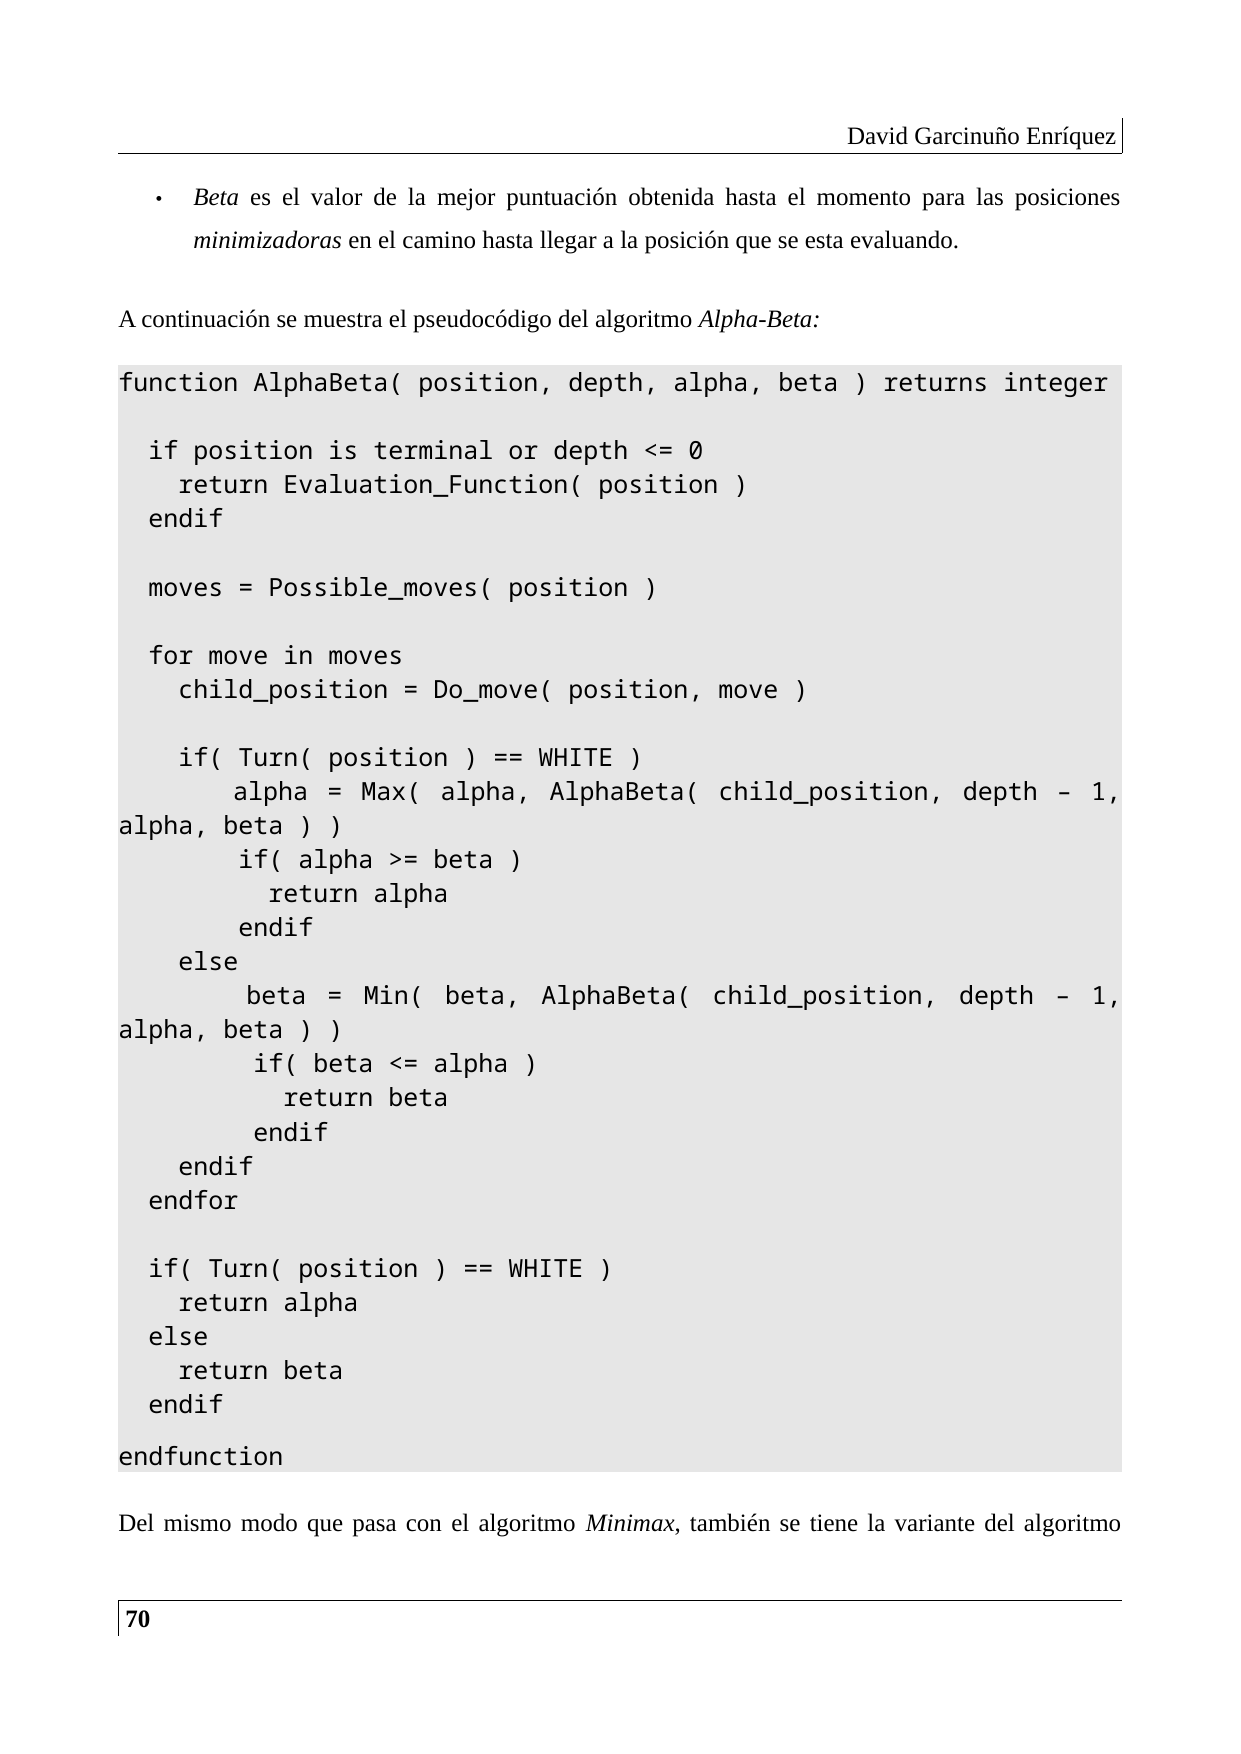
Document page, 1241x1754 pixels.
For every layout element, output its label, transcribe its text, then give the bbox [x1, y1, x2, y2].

text for move in moves [118, 637, 1122, 671]
text if position is terminal or depth <= 0 [118, 433, 1122, 467]
text if( Turn( position ) == WHITE ) [118, 1250, 1122, 1284]
text return alpha [118, 1284, 1122, 1318]
text beta = Min( beta, AlphaBeta( child_position, depth – 1, alpha, beta ) ) [118, 978, 1122, 1046]
text if( alpha >= beta ) [118, 842, 1122, 876]
text child_position = Do_move( position, move ) [118, 671, 1122, 705]
text moves = Possible_moves( position ) [118, 569, 1122, 603]
text else [118, 944, 1122, 978]
text if( Turn( position ) == WHITE ) [118, 739, 1122, 773]
text Del mismo modo que pasa con el algoritmo Minimax, también se tiene la variante del algoritmo [118, 1508, 1122, 1537]
text endif [118, 501, 1122, 535]
text else [118, 1318, 1122, 1353]
text return beta [118, 1353, 1122, 1387]
text alpha = Max( alpha, AlphaBeta( child_position, depth – 1, alpha, beta ) ) [118, 773, 1122, 842]
text return Evaluation_Function( position ) [118, 467, 1122, 501]
text endif [118, 910, 1122, 944]
text if( beta <= alpha ) [118, 1046, 1122, 1080]
text function AlphaBeta( position, depth, alpha, beta ) returns integer [118, 365, 1122, 399]
text return beta [118, 1080, 1122, 1114]
text A continuación se muestra el pseudocódigo del algoritmo Alpha-Beta: [118, 304, 1122, 333]
text endif [118, 1148, 1122, 1182]
text endfunction [118, 1438, 1122, 1472]
list Beta es el valor de la mejor puntuación obtenida hasta el momento para las posiciones minimizadoras en el camino hasta llegar a la posición que se esta evaluando. [156, 182, 1122, 254]
text endfor [118, 1182, 1122, 1216]
text return alpha [118, 876, 1122, 910]
text endif [118, 1114, 1122, 1148]
text endif [118, 1387, 1122, 1421]
